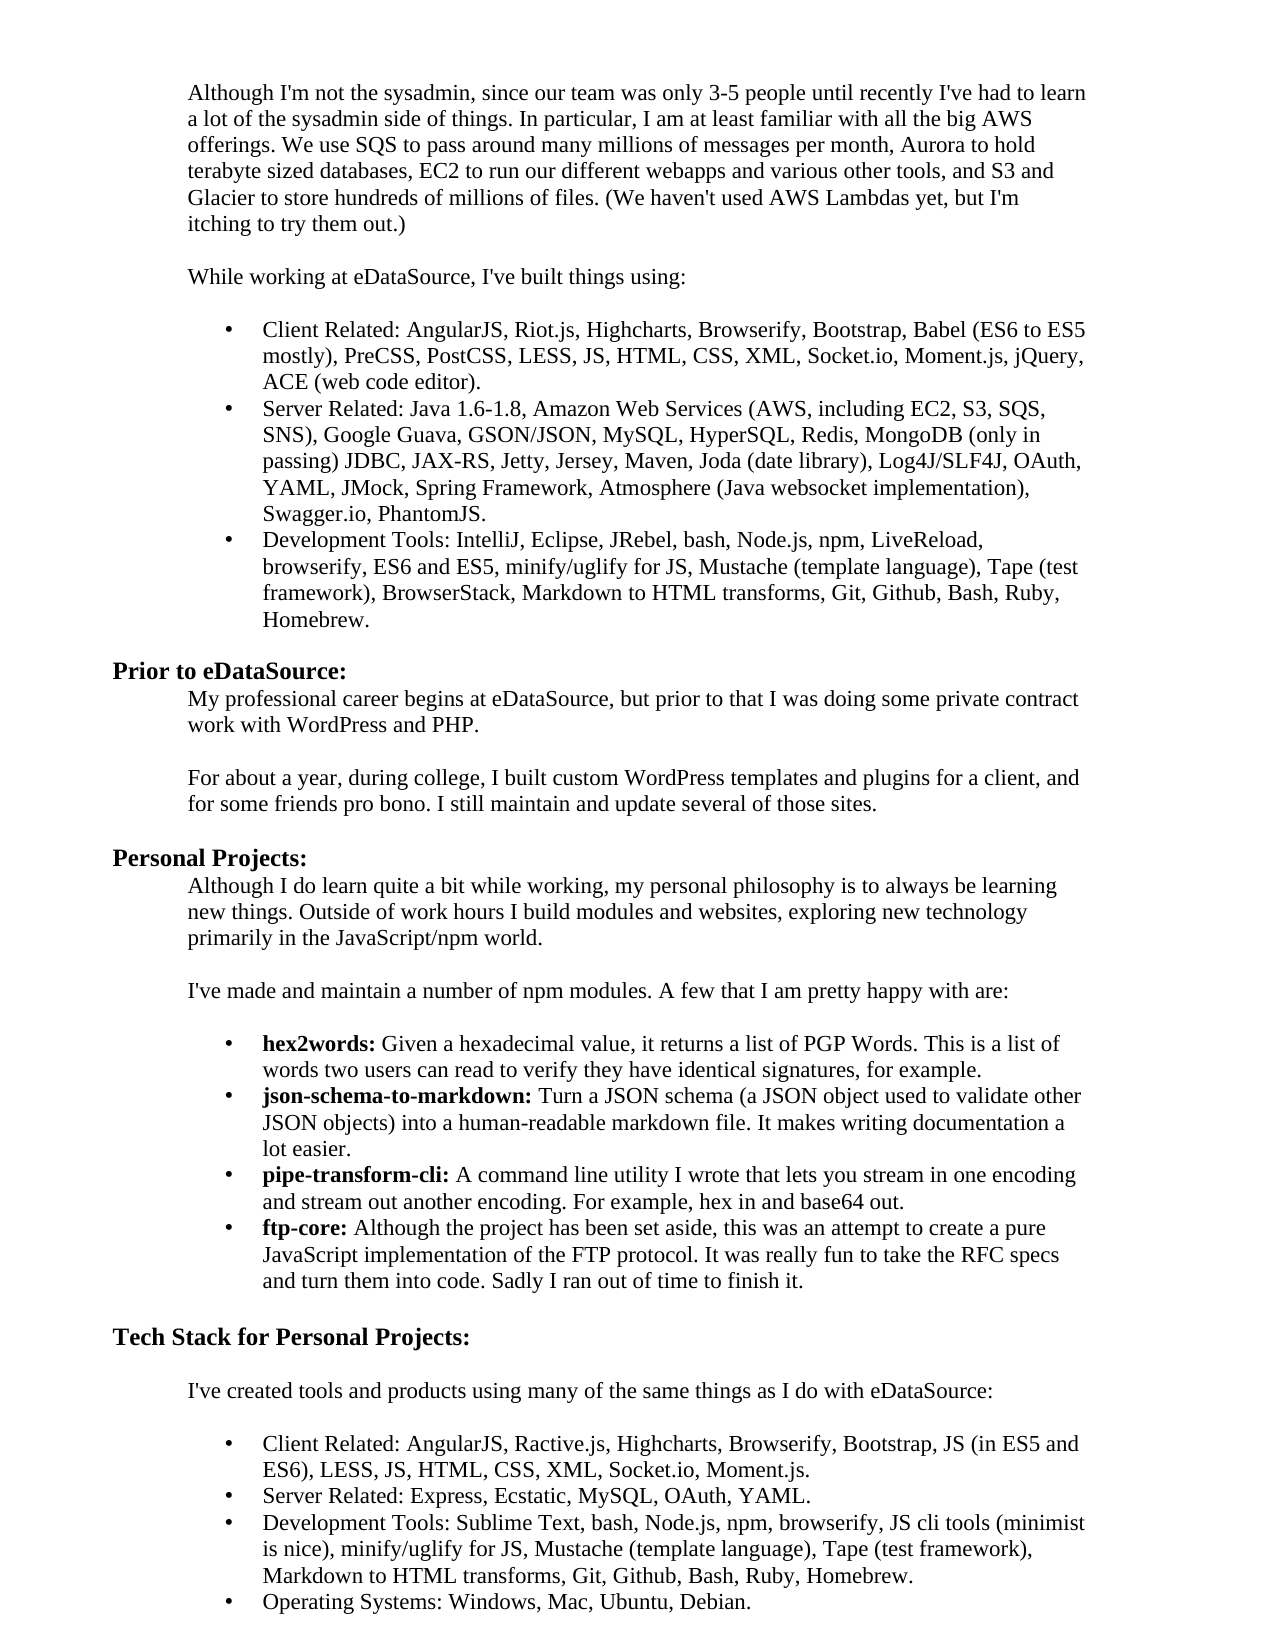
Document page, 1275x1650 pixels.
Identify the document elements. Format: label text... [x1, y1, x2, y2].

list pipe-transform-cli: A command line utility I wrote that lets you stream in one encoding and stream out another encoding. For example, hex in and base64 out. [225, 1162, 1087, 1214]
text Prior to eDataSource: [112, 656, 1087, 685]
list Client Related: AngularJS, Ractive.js, Highcharts, Browserify, Bootstrap, JS (in ES5 and ES6), LESS, JS, HTML, CSS, XML, Socket.io, Moment.js. [225, 1430, 1087, 1483]
text I've created tools and products using many of the same things as I do with eDataSource: [187, 1377, 1087, 1403]
text For about a year, during college, I built custom WordPress templates and plugins for a client, and for some friends pro bono. I still maintain and update several of those sites. [187, 764, 1087, 817]
list Server Related: Express, Ecstatic, MySQL, OAuth, YAML. [225, 1483, 1087, 1509]
text Personal Projects: [75, 843, 1087, 872]
text Tech Stack for Personal Projects: [75, 1322, 1087, 1351]
list hex2words: Given a hexadecimal value, it returns a list of PGP Words. This is a list of words two users can read to verify they have identical signatures, for example. [225, 1030, 1087, 1082]
list Development Tools: Sublime Text, bash, Node.js, npm, browserify, JS cli tools (minimist is nice), minify/uglify for JS, Mustache (template language), Tape (test framework), Markdown to HTML transforms, Git, Github, Bash, Ruby, Homebrew. [225, 1509, 1087, 1588]
list Client Related: AngularJS, Riot.js, Highcharts, Browserify, Bootstrap, Babel (ES6 to ES5 mostly), PreCSS, PostCSS, LESS, JS, HTML, CSS, XML, Socket.io, Moment.js, jQuery, ACE (web code editor). [225, 316, 1087, 395]
text My professional career begins at eDataSource, but prior to that I was doing some private contract work with WordPress and PHP. [187, 685, 1087, 737]
list Operating Systems: Windows, Mac, Ubuntu, Debian. [225, 1588, 1087, 1614]
list ftp-core: Although the project has been set aside, this was an attempt to create a pure JavaScript implementation of the FTP protocol. It was really fun to take the RFC specs and turn them into code. Sadly I ran out of time to finish it. [225, 1214, 1087, 1293]
text I've made and maintain a number of npm modules. A few that I am pretty happy with are: [187, 977, 1087, 1003]
text Although I do learn quite a bit while working, my personal philosophy is to always be learning new things. Outside of work hours I build modules and websites, exploring new technology primarily in the JavaScript/npm world. [187, 872, 1087, 951]
list json-schema-to-markdown: Turn a JSON schema (a JSON object used to validate other JSON objects) into a human-readable markdown file. It makes writing documentation a lot easier. [225, 1082, 1087, 1162]
text While working at eDataSource, I've built things using: [187, 263, 1087, 289]
text Although I'm not the sysadmin, since our team was only 3-5 people until recently I've had to learn a lot of the sysadmin side of things. In particular, I am at least familiar with all the big AWS offerings. We use SQS to pass around many millions of messages per month, Aurora to hold terabyte sized databases, EC2 to run our different webapps and various other tools, and S3 and Glacier to store hundreds of millions of files. (We haven't used AWS Lambdas yet, but I'm itching to try them out.) [187, 78, 1087, 237]
list Server Related: Java 1.6-1.8, Amazon Web Services (AWS, including EC2, S3, SQS, SNS), Google Guava, GSON/JSON, MySQL, HyperSQL, Redis, MongoDB (only in passing) JDBC, JAX-RS, Jetty, Jersey, Maven, Joda (date library), Log4J/SLF4J, OAuth, YAML, JMock, Spring Framework, Atmosphere (Java websocket implementation), Swagger.io, PhantomJS. [225, 395, 1087, 527]
list Development Tools: IntelliJ, Eclipse, JRebel, bash, Node.js, npm, LiveReload, browserify, ES6 and ES5, minify/uglify for JS, Mustache (template language), Tape (test framework), BrowserStack, Markdown to HTML transforms, Git, Github, Bash, Ruby, Homebrew. [225, 527, 1087, 632]
